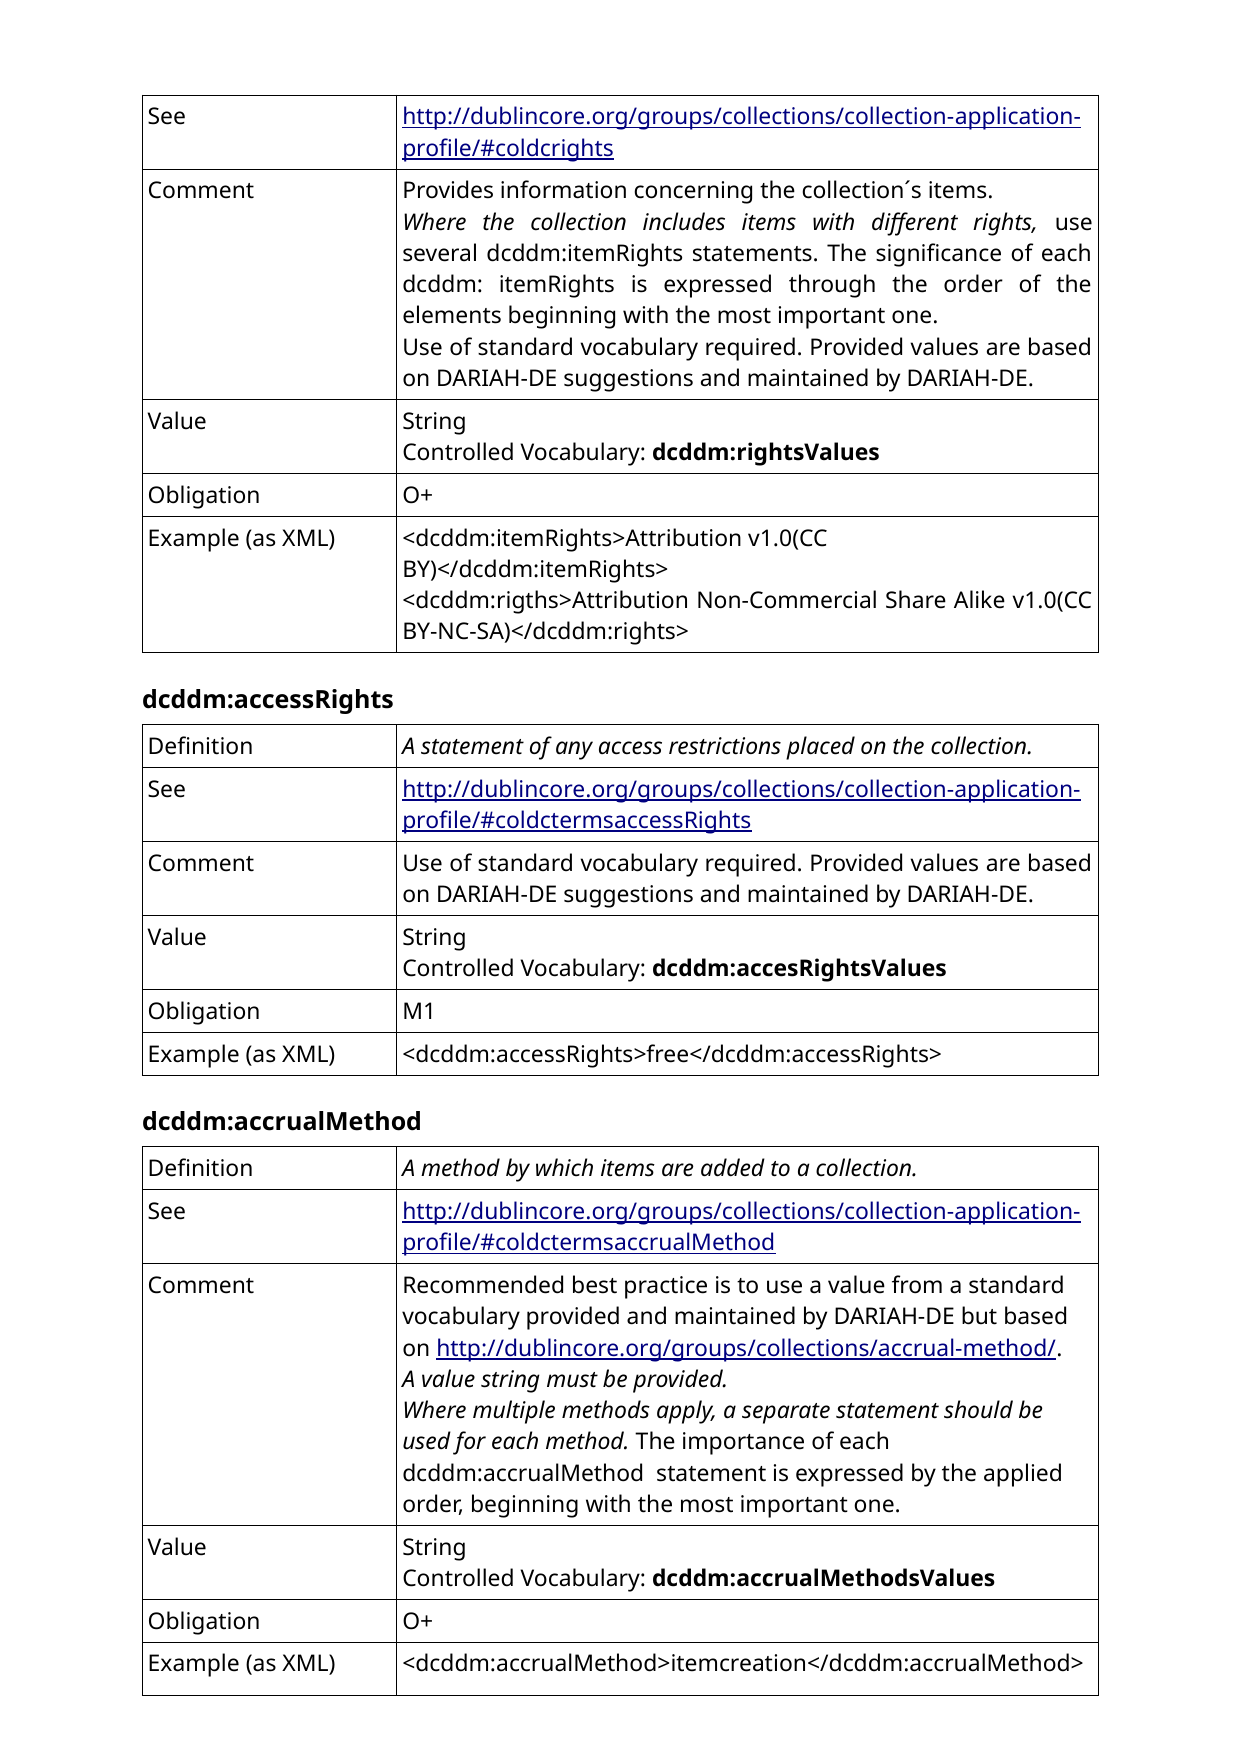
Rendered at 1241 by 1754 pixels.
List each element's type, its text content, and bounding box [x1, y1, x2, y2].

table_cell http://dublincore.org/groups/collections/collection-application-profile/#coldctermsaccrualMethod [397, 1190, 1098, 1263]
table_cell See [143, 96, 396, 168]
table_cell String Controlled Vocabulary: dcddm:accesRightsValues [397, 916, 1098, 989]
table_cell String Controlled Vocabulary: dcddm:rightsValues [397, 400, 1098, 473]
table_header Definition [143, 725, 396, 767]
table_cell O+ [397, 1600, 1098, 1642]
table_cell O+ [397, 474, 1098, 516]
table_cell http://dublincore.org/groups/collections/collection-application-profile/#coldcrights [397, 96, 1098, 168]
table_cell http://dublincore.org/groups/collections/collection-application-profile/#coldctermsaccessRights [397, 768, 1098, 841]
table_cell Example (as XML) [143, 517, 396, 652]
table_cell Example (as XML) [143, 1643, 396, 1695]
table_cell <dcddm:accessRights>free</dcddm:accessRights> [397, 1033, 1098, 1074]
table_cell Value [143, 1526, 396, 1599]
table_cell Use of standard vocabulary required. Provided values are based on DARIAH-DE suggestions and maintained by DARIAH-DE. [397, 842, 1098, 915]
table_cell Example (as XML) [143, 1033, 396, 1074]
subtitle dcddm:accrualMethod [142, 1104, 1098, 1138]
table_cell Comment [143, 1264, 396, 1525]
table_cell <dcddm:accrualMethod>itemcreation</dcddm:accrualMethod> [397, 1643, 1098, 1695]
table_header A method by which items are added to a collection. [397, 1147, 1098, 1189]
table_cell M1 [397, 990, 1098, 1032]
table_cell Obligation [143, 1600, 396, 1642]
table_cell Obligation [143, 990, 396, 1032]
table_cell String Controlled Vocabulary: dcddm:accrualMethodsValues [397, 1526, 1098, 1599]
table_cell Provides information concerning the collection´s items. Where the collection includes items with different rights, use several dcddm:itemRights statements. The significance of each dcddm: itemRights is expressed through the order of the elements beginning with the most important one. Use of standard vocabulary required. Provided values are based on DARIAH-DE suggestions and maintained by DARIAH-DE. [397, 170, 1098, 399]
table_cell Comment [143, 170, 396, 399]
table_cell Obligation [143, 474, 396, 516]
table_cell <dcddm:itemRights>Attribution v1.0(CC BY)</dcddm:itemRights> <dcddm:rigths>Attribution Non-Commercial Share Alike v1.0(CC BY-NC-SA)</dcddm:rights> [397, 517, 1098, 652]
table_cell Value [143, 916, 396, 989]
table_cell Value [143, 400, 396, 473]
table_cell Comment [143, 842, 396, 915]
table_cell See [143, 1190, 396, 1263]
table_cell Recommended best practice is to use a value from a standard vocabulary provided and maintained by DARIAH-DE but based on http://dublincore.org/groups/collections/accrual-method/. A value string must be provided. Where multiple methods apply, a separate statement should be used for each method. The importance of each dcddm:accrualMethod statement is expressed by the applied order, beginning with the most important one. [397, 1264, 1098, 1525]
subtitle dcddm:accessRights [142, 682, 1098, 716]
table_header Definition [143, 1147, 396, 1189]
table_header A statement of any access restrictions placed on the collection. [397, 725, 1098, 767]
table_cell See [143, 768, 396, 841]
